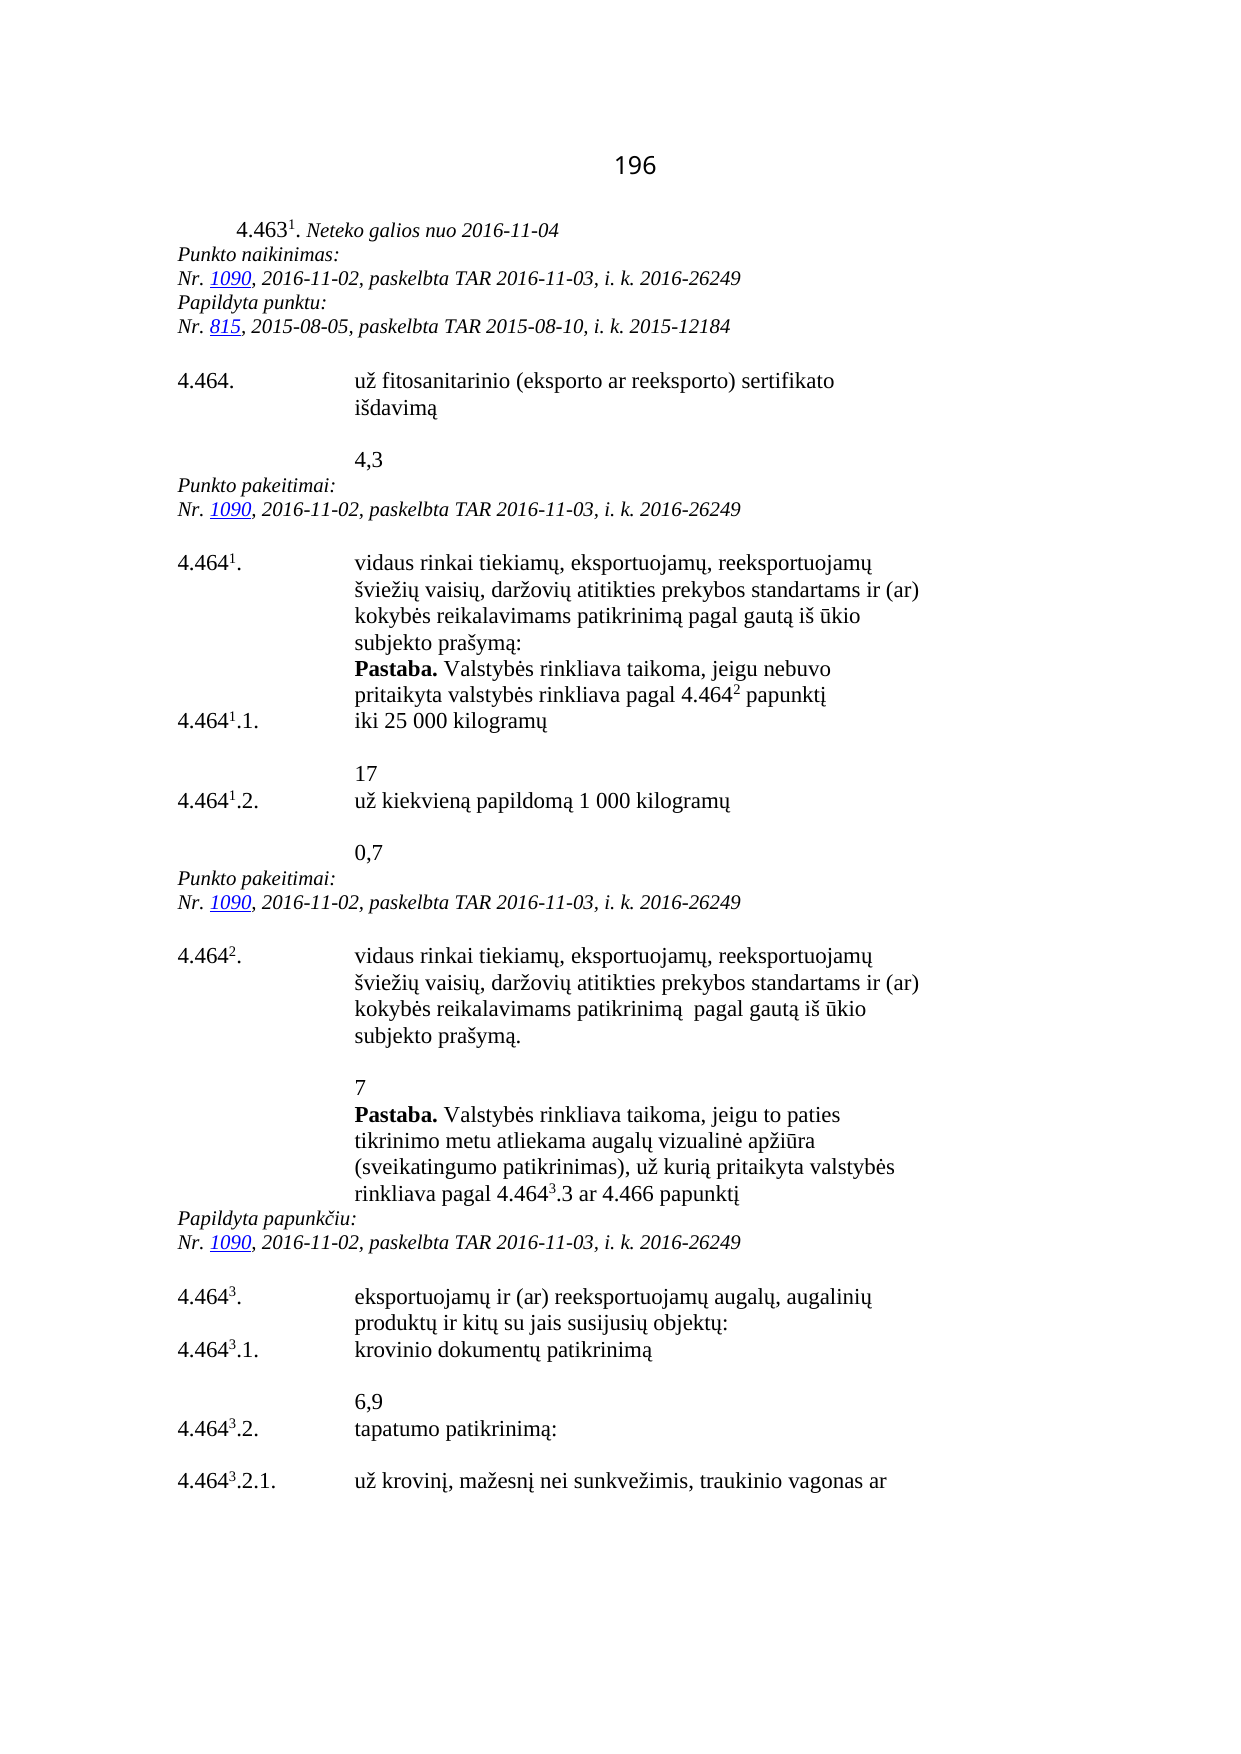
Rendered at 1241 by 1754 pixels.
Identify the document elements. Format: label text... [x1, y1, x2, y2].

text 4.4642. vidaus rinkai tiekiamų, eksportuojamų, reeksportuojamų [177, 943, 945, 969]
text Punkto naikinimas: [177, 242, 1093, 266]
text Nr. 1090, 2016-11-02, paskelbta TAR 2016-11-03, i. k. 2016-26249 [177, 1230, 1093, 1254]
text Papildyta papunkčiu: [177, 1206, 1093, 1230]
text produktų ir kitų su jais susijusių objektų: [354, 1309, 945, 1336]
text 4.4641. vidaus rinkai tiekiamų, eksportuojamų, reeksportuojamų [177, 549, 945, 576]
text Punkto pakeitimai: [177, 866, 1093, 890]
text 4.4643.2. tapatumo patikrinimą: [177, 1415, 945, 1467]
text Nr. 1090, 2016-11-02, paskelbta TAR 2016-11-03, i. k. 2016-26249 [177, 890, 1093, 914]
text kokybės reikalavimams patikrinimą pagal gautą iš ūkio [354, 602, 945, 628]
text 4.4631. Neteko galios nuo 2016-11-04 [177, 216, 1093, 242]
text Nr. 1090, 2016-11-02, paskelbta TAR 2016-11-03, i. k. 2016-26249 [177, 266, 1093, 290]
text 4.4643.1. krovinio dokumentų patikrinimą 6,9 [177, 1336, 945, 1415]
text šviežių vaisių, daržovių atitikties prekybos standartams ir (ar) [354, 576, 945, 602]
text 4.4643.2.1. už krovinį, mažesnį nei sunkvežimis, traukinio vagonas ar [177, 1467, 945, 1494]
text Nr. 815, 2015-08-05, paskelbta TAR 2015-08-10, i. k. 2015-12184 [177, 314, 1093, 338]
text šviežių vaisių, daržovių atitikties prekybos standartams ir (ar) [354, 969, 945, 995]
text subjekto prašymą. 7 [354, 1022, 945, 1101]
text 4.4641.2. už kiekvieną papildomą 1 000 kilogramų 0,7 [177, 787, 945, 866]
text kokybės reikalavimams patikrinimą pagal gautą iš ūkio [354, 995, 945, 1022]
text Pastaba. Valstybės rinkliava taikoma, jeigu nebuvo [354, 655, 945, 681]
text Papildyta punktu: [177, 290, 1093, 314]
text rinkliava pagal 4.4643.3 ar 4.466 papunktį [354, 1180, 945, 1206]
text subjekto prašymą: [354, 628, 945, 655]
text tikrinimo metu atliekama augalų vizualinė apžiūra [354, 1127, 945, 1153]
text 4.4643. eksportuojamų ir (ar) reeksportuojamų augalų, augalinių [177, 1283, 945, 1309]
text Punkto pakeitimai: [177, 473, 1093, 497]
text 4.464. už fitosanitarinio (eksporto ar reeksporto) sertifikato [177, 367, 945, 393]
text Pastaba. Valstybės rinkliava taikoma, jeigu to paties [354, 1101, 945, 1127]
text 4.4641.1. iki 25 000 kilogramų 17 [177, 708, 945, 787]
text Nr. 1090, 2016-11-02, paskelbta TAR 2016-11-03, i. k. 2016-26249 [177, 497, 1093, 521]
text pritaikyta valstybės rinkliava pagal 4.4642 papunktį [354, 681, 945, 708]
text (sveikatingumo patikrinimas), už kurią pritaikyta valstybės [354, 1153, 945, 1180]
text išdavimą 4,3 [354, 393, 945, 473]
